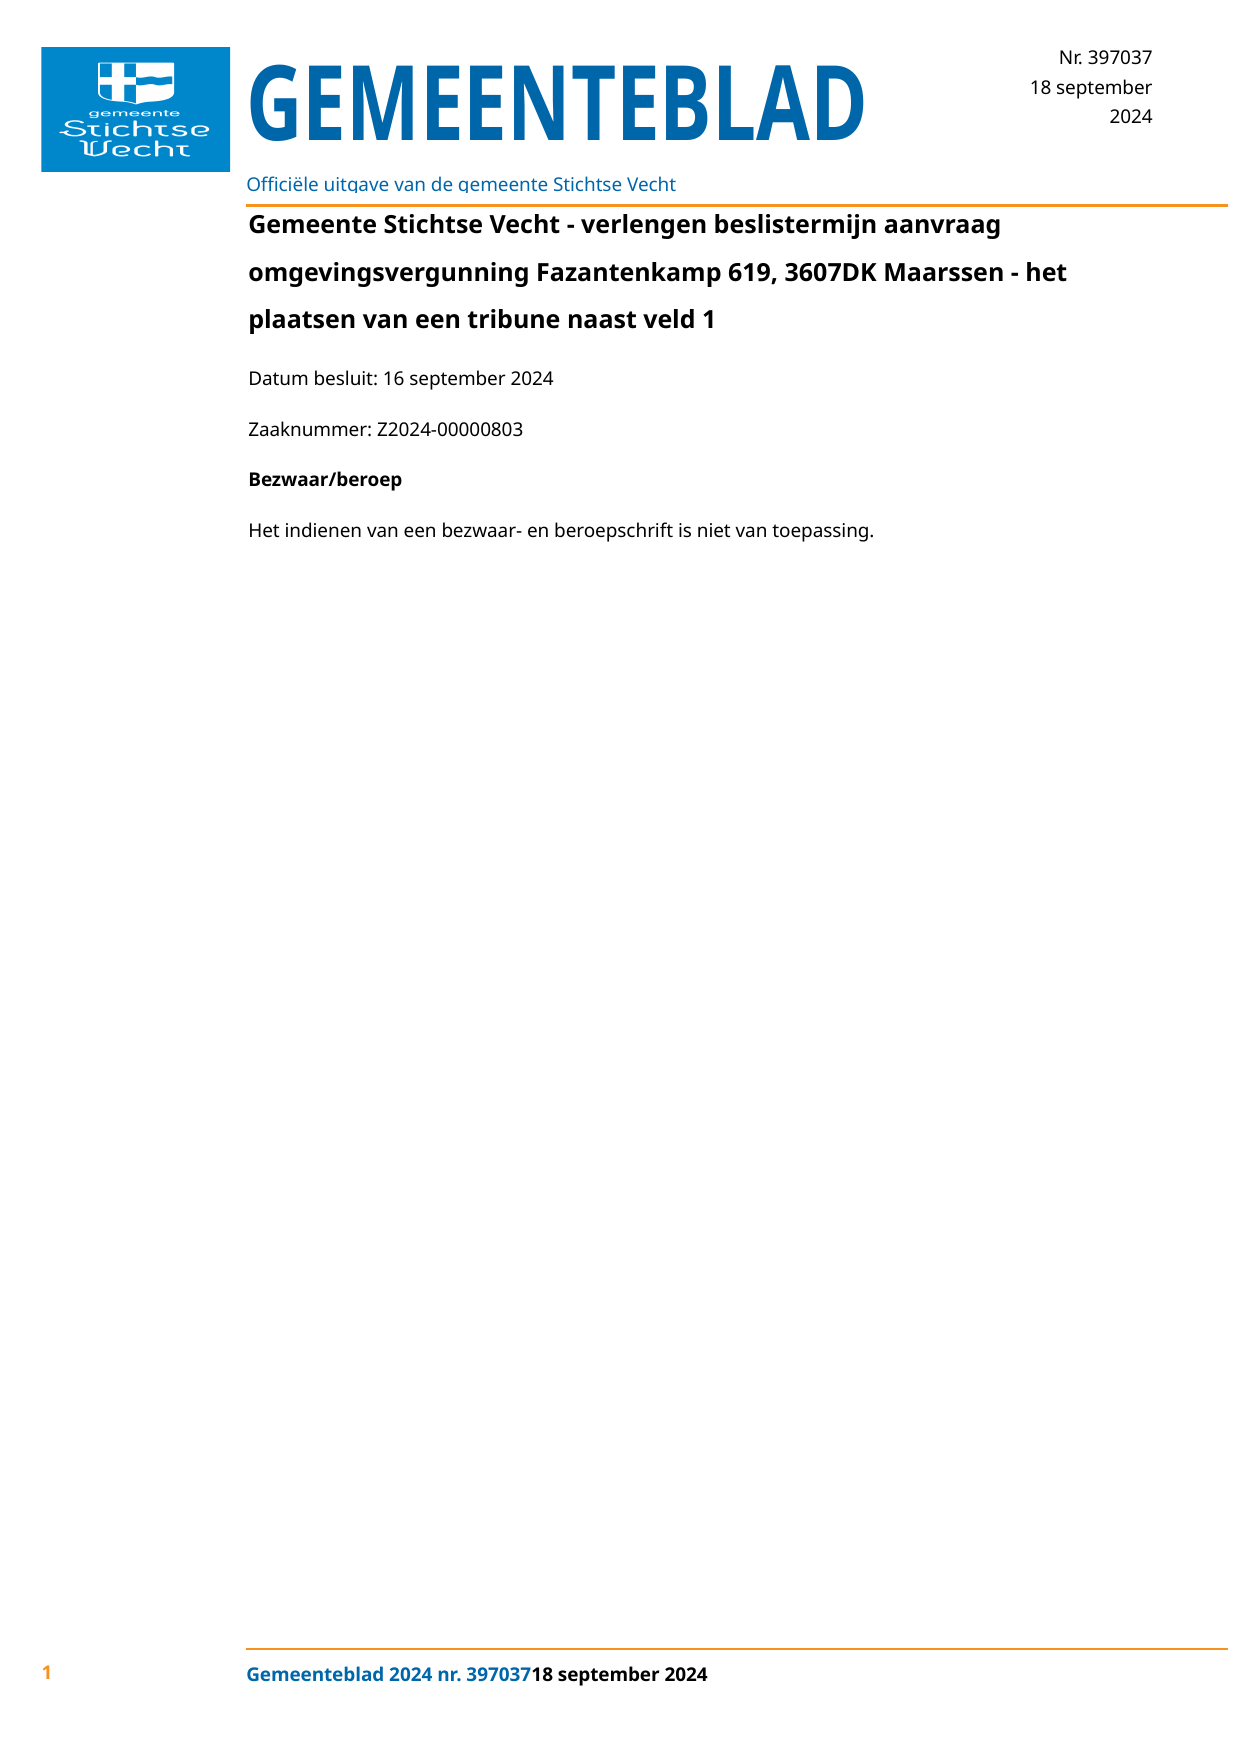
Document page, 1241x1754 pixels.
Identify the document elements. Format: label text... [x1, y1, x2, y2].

text Datum besluit: 16 september 2024 [248, 366, 1152, 391]
picture [99, 63, 135, 101]
text Gemeente Stichtse Vecht - verlengen beslistermijn aanvraag omgevingsvergunning Fazantenkamp 619, 3607DK Maarssen - het plaatsen van een tribune naast veld 1 [248, 207, 1152, 336]
text Het indienen van een bezwaar- en beroepschrift is niet van toepassing. [248, 517, 1152, 542]
text Zaaknummer: Z2024-00000803 [248, 416, 1152, 442]
text Bezwaar/beroep [248, 466, 1152, 492]
picture [137, 63, 174, 103]
